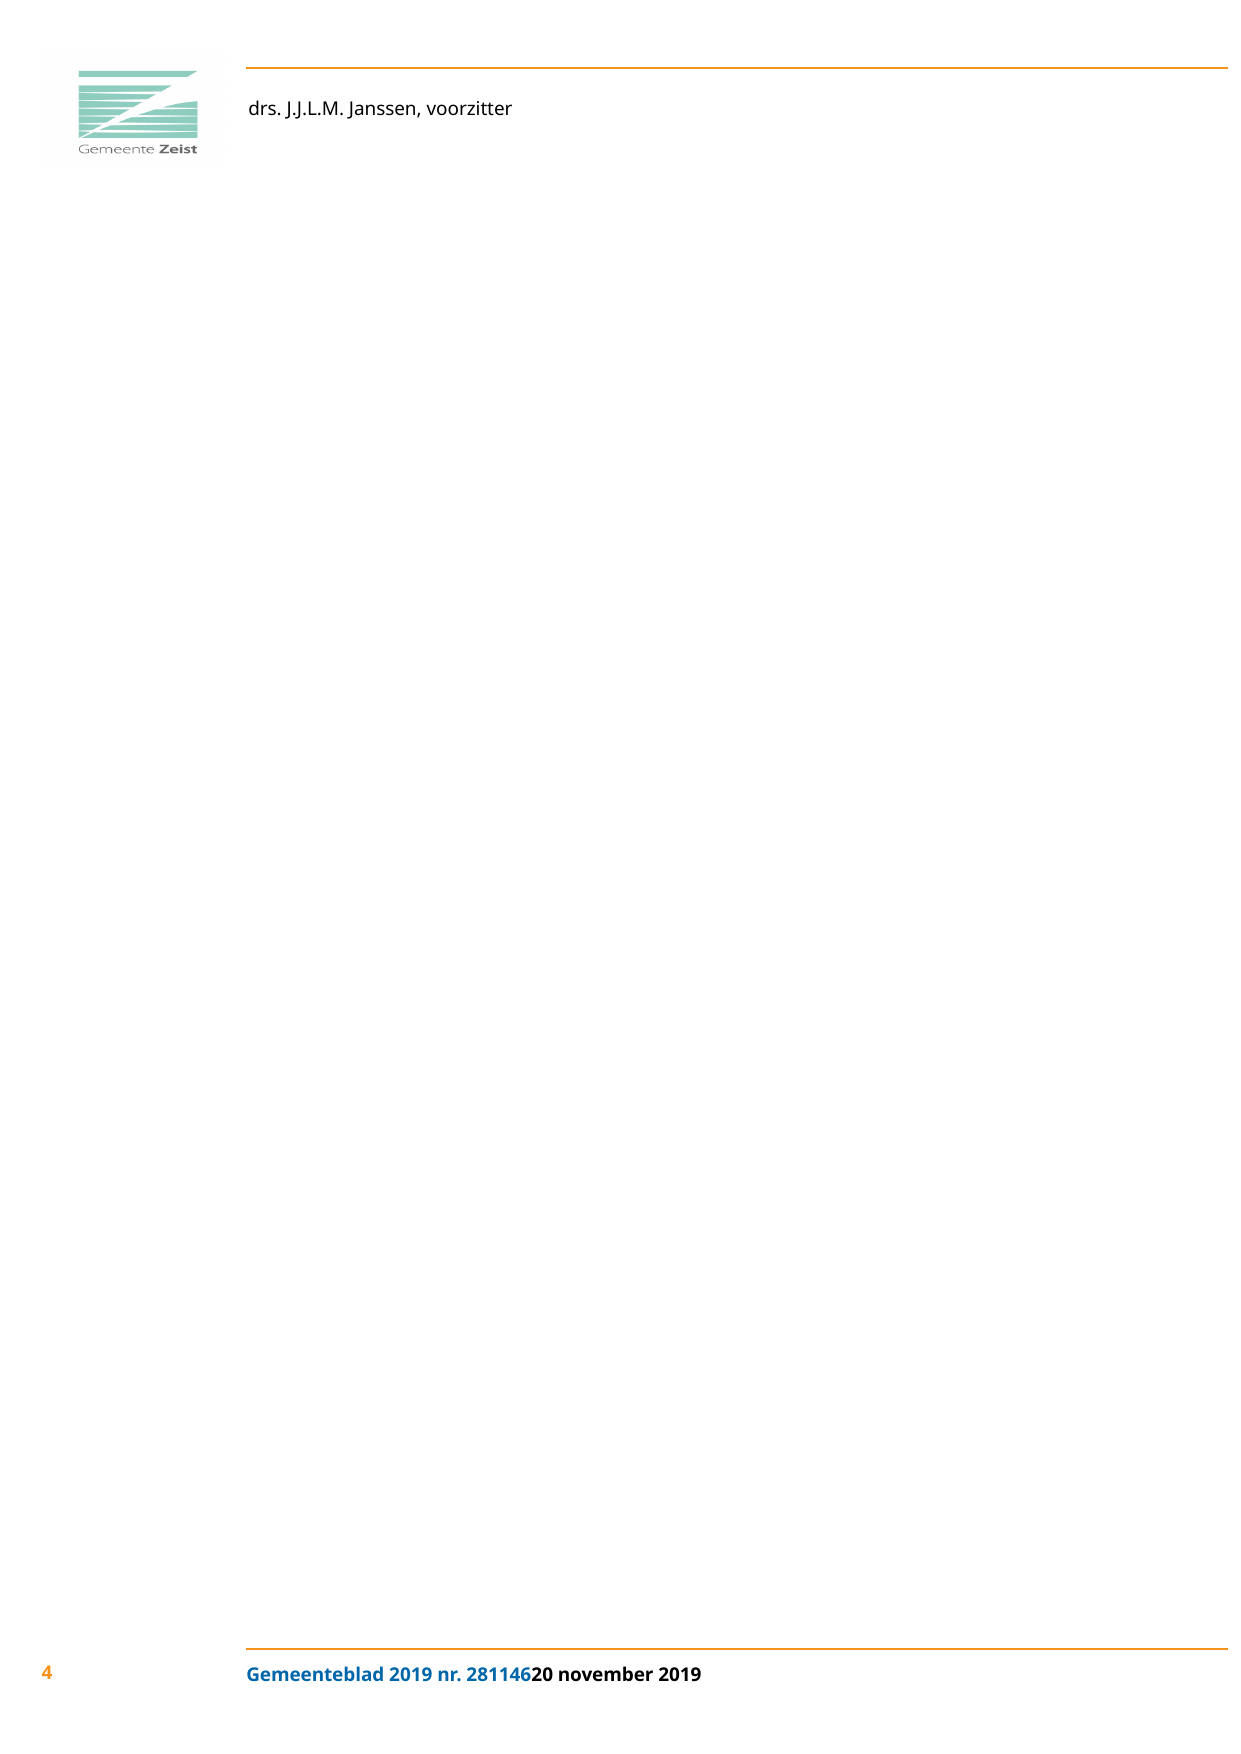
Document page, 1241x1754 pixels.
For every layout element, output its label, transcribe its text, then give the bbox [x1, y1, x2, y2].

picture [41, 47, 231, 172]
text drs. J.J.L.M. Janssen, voorzitter [248, 95, 1152, 121]
